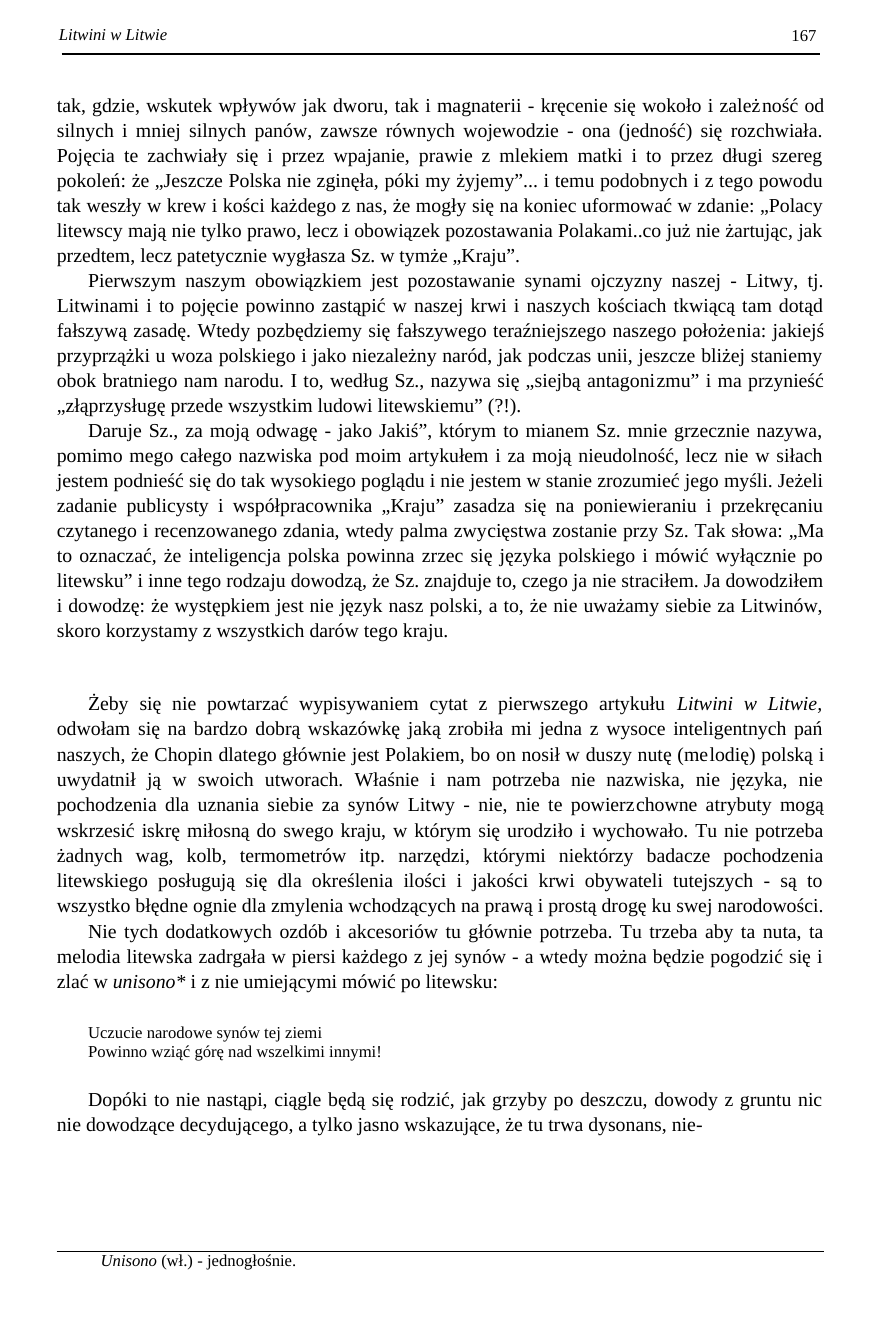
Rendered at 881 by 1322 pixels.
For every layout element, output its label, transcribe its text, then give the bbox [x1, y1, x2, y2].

text Unisono (wł.) - jednogłośnie. [57, 1252, 824, 1270]
text Powinno wziąć górę nad wszelkimi innymi! [57, 1042, 824, 1061]
text Nie tych dodatkowych ozdób i akcesoriów tu głównie potrzeba. Tu trzeba aby ta nuta, ta melodia litewska zadrgała w piersi każdego z jej synów - a wtedy można będzie pogodzić się i zlać w unisono* i z nie umiejącymi mówić po litewsku: [57, 920, 824, 993]
text 167 [791, 26, 822, 45]
text Daruje Sz., za moją odwagę - jako Jakiś”, którym to mianem Sz. mnie grzecznie nazywa, pomimo mego całego nazwiska pod moim artykułem i za moją nieudolność, lecz nie w siłach jestem podnieść się do tak wysokiego poglądu i nie jestem w stanie zrozumieć jego myśli. Jeżeli zadanie publicysty i współpracownika „Kraju” zasadza się na poniewieraniu i przekręcaniu czytanego i recenzowanego zdania, wtedy palma zwy­cięstwa zostanie przy Sz. Tak słowa: „Ma to oznaczać, że inteligencja polska powinna zrzec się języka polskiego i mówić wyłącznie po litewsku” i inne tego rodzaju dowodzą, że Sz. znajduje to, czego ja nie straciłem. Ja dowodziłem i dowodzę: że występkiem jest nie język nasz polski, a to, że nie uważamy siebie za Litwinów, skoro korzystamy z wszystkich darów tego kraju. [57, 419, 824, 642]
text Żeby się nie powtarzać wypisywaniem cytat z pierwszego artykułu Litwini w Litwie, odwołam się na bardzo dobrą wskazówkę jaką zrobiła mi jedna z wysoce inteligentnych pań naszych, że Chopin dlatego głównie jest Polakiem, bo on nosił w duszy nutę (me­lodię) polską i uwydatnił ją w swoich utworach. Właśnie i nam potrzeba nie nazwiska, nie języka, nie pochodzenia dla uznania siebie za synów Litwy - nie, nie te powierz­chowne atrybuty mogą wskrzesić iskrę miłosną do swego kraju, w którym się urodziło i wychowało. Tu nie potrzeba żadnych wag, kolb, termometrów itp. narzędzi, którymi niektórzy badacze pochodzenia litewskiego posługują się dla określenia ilości i jakości krwi obywateli tutejszych - są to wszystko błędne ognie dla zmylenia wchodzących na prawą i prostą drogę ku swej narodowości. [57, 692, 824, 917]
text Dopóki to nie nastąpi, ciągle będą się rodzić, jak grzyby po deszczu, dowody z gruntu nic nie dowodzące decydującego, a tylko jasno wskazujące, że tu trwa dysonans, nie- [57, 1088, 824, 1136]
text Pierwszym naszym obowiązkiem jest pozostawanie synami ojczyzny naszej - Litwy, tj. Litwinami i to pojęcie powinno zastąpić w naszej krwi i naszych kościach tkwiącą tam dotąd fałszywą zasadę. Wtedy pozbędziemy się fałszywego teraźniejszego naszego położe­nia: jakiejś przyprzążki u woza polskiego i jako niezależny naród, jak podczas unii, jeszcze bliżej staniemy obok bratniego nam narodu. I to, według Sz., nazywa się „siejbą antagoni­zmu” i ma przynieść „złąprzysługę przede wszystkim ludowi litewskiemu” (?!). [57, 269, 824, 417]
text Uczucie narodowe synów tej ziemi [57, 1023, 824, 1042]
text tak, gdzie, wskutek wpływów jak dworu, tak i magnaterii - kręcenie się wokoło i zależ­ność od silnych i mniej silnych panów, zawsze równych wojewodzie - ona (jedność) się rozchwiała. Pojęcia te zachwiały się i przez wpajanie, prawie z mlekiem matki i to przez długi szereg pokoleń: że „Jeszcze Polska nie zginęła, póki my żyjemy”... i temu podobnych i z tego powodu tak weszły w krew i kości każdego z nas, że mogły się na koniec uformować w zdanie: „Polacy litewscy mają nie tylko prawo, lecz i obowiązek pozostawania Polakami..co już nie żartując, jak przedtem, lecz patetycznie wygłasza Sz. w tymże „Kraju”. [57, 94, 824, 267]
text Litwini w Litwie [59, 24, 184, 44]
